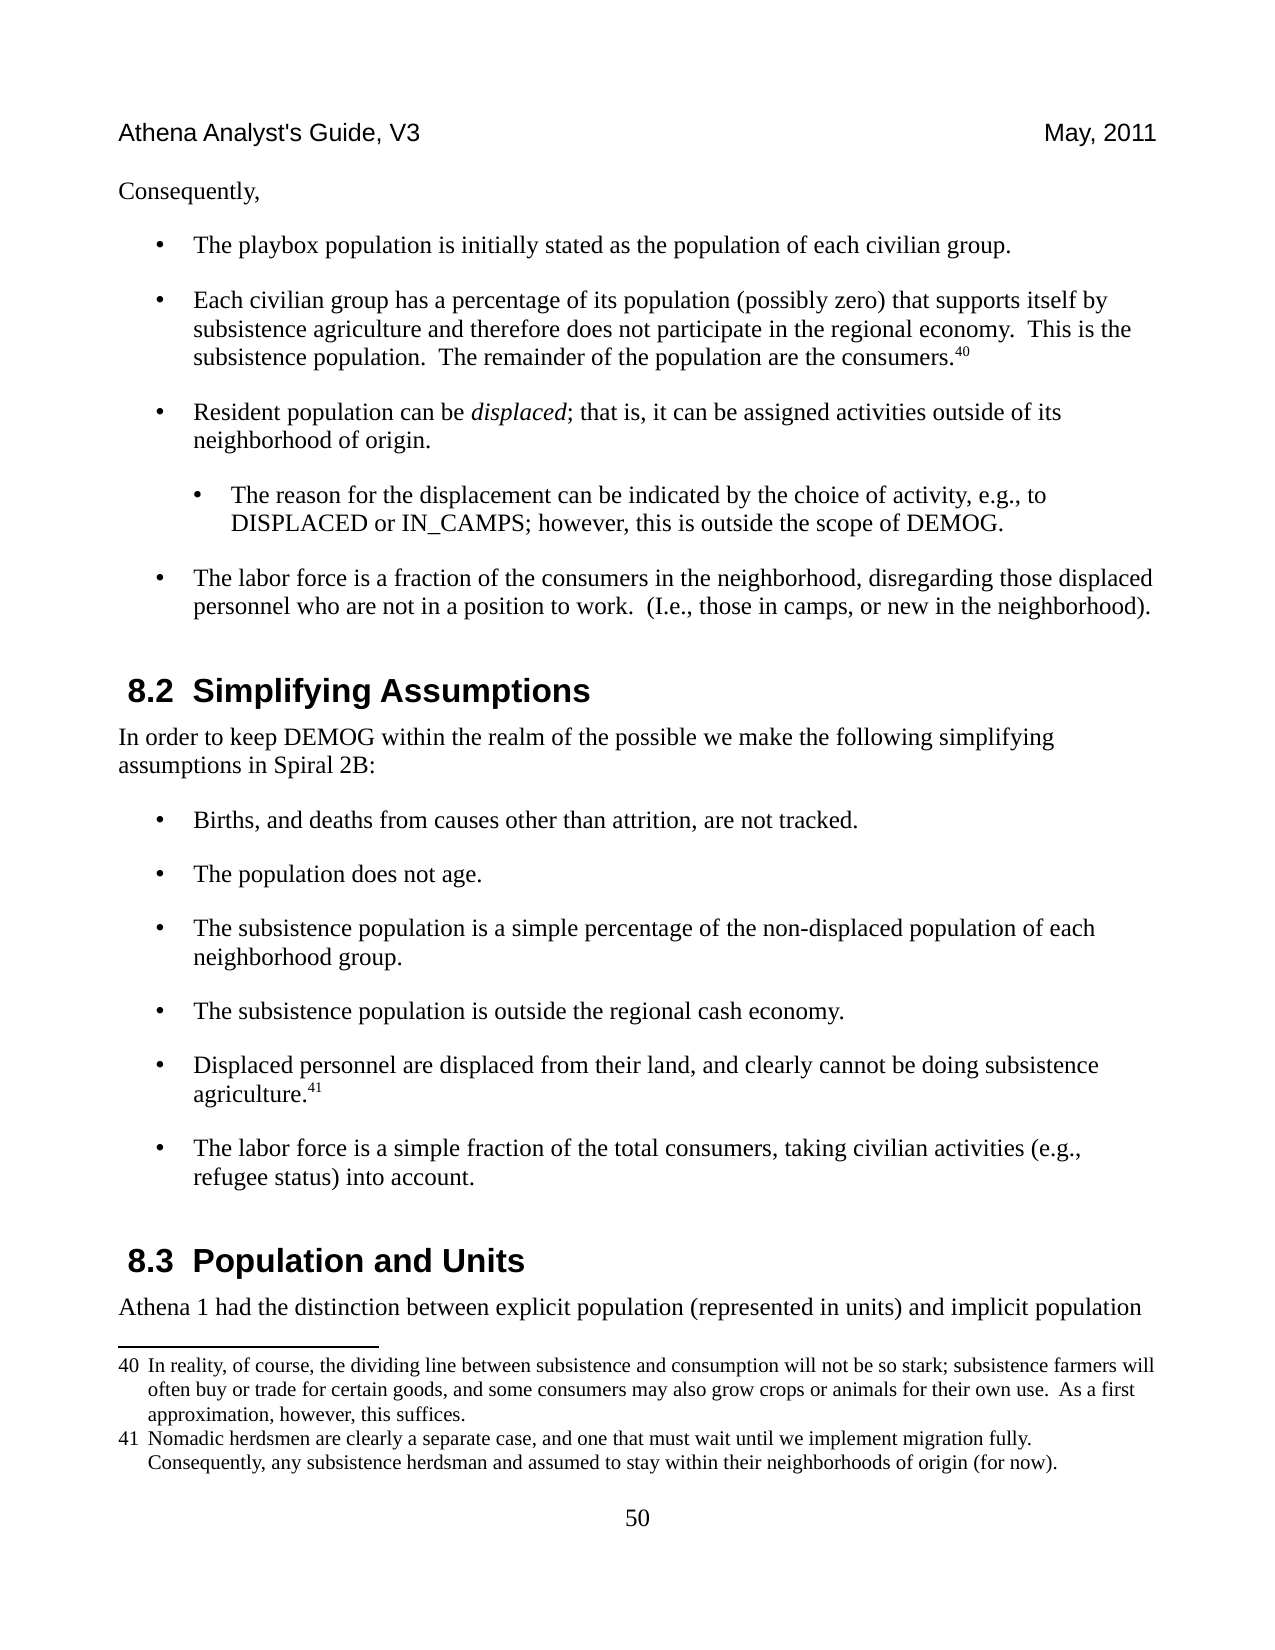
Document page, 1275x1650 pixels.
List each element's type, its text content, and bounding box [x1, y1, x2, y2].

list In reality, of course, the dividing line between subsistence and consumption will not be so stark; subsistence farmers will often buy or trade for certain goods, and some consumers may also grow crops or animals for their own use. As a first approximation, however, this suffices. [118, 1353, 1157, 1426]
list The subsistence population is a simple percentage of the non-displaced population of each neighborhood group. [156, 913, 1157, 971]
list Displaced personnel are displaced from their land, and clearly cannot be doing subsistence agriculture. [156, 1051, 1157, 1108]
text Consequently, [118, 176, 1157, 205]
subtitle Population and Units [118, 1242, 1157, 1280]
text Athena 1 had the distinction between explicit population (represented in units) and implicit population [118, 1292, 1157, 1321]
list The labor force is a fraction of the consumers in the neighborhood, disregarding those displaced personnel who are not in a position to work. (I.e., those in camps, or new in the neighborhood). [156, 563, 1157, 620]
list Births, and deaths from causes other than attrition, are not tracked. [156, 805, 1157, 833]
list The playbox population is initially stated as the population of each civilian group. [156, 231, 1157, 259]
list The subsistence population is outside the regional cash economy. [156, 996, 1157, 1025]
list The reason for the displacement can be indicated by the choice of activity, e.g., to DISPLACED or IN_CAMPS; however, this is outside the scope of DEMOG. [193, 480, 1157, 537]
list The labor force is a simple fraction of the total consumers, taking civilian activities (e.g., refugee status) into account. [156, 1133, 1157, 1191]
subtitle Simplifying Assumptions [118, 671, 1157, 709]
list Each civilian group has a percentage of its population (possibly zero) that supports itself by subsistence agriculture and therefore does not participate in the regional economy. This is the subsistence population. The remainder of the population are the consumers. [156, 285, 1157, 371]
text In order to keep DEMOG within the realm of the possible we make the following simplifying assumptions in Spiral 2B: [118, 722, 1157, 779]
list Resident population can be displaced; that is, it can be assigned activities outside of its neighborhood of origin. [156, 397, 1157, 454]
list Nomadic herdsmen are clearly a separate case, and one that must wait until we implement migration fully. Consequently, any subsistence herdsman and assumed to stay within their neighborhoods of origin (for now). [118, 1426, 1157, 1474]
list The population does not age. [156, 859, 1157, 888]
